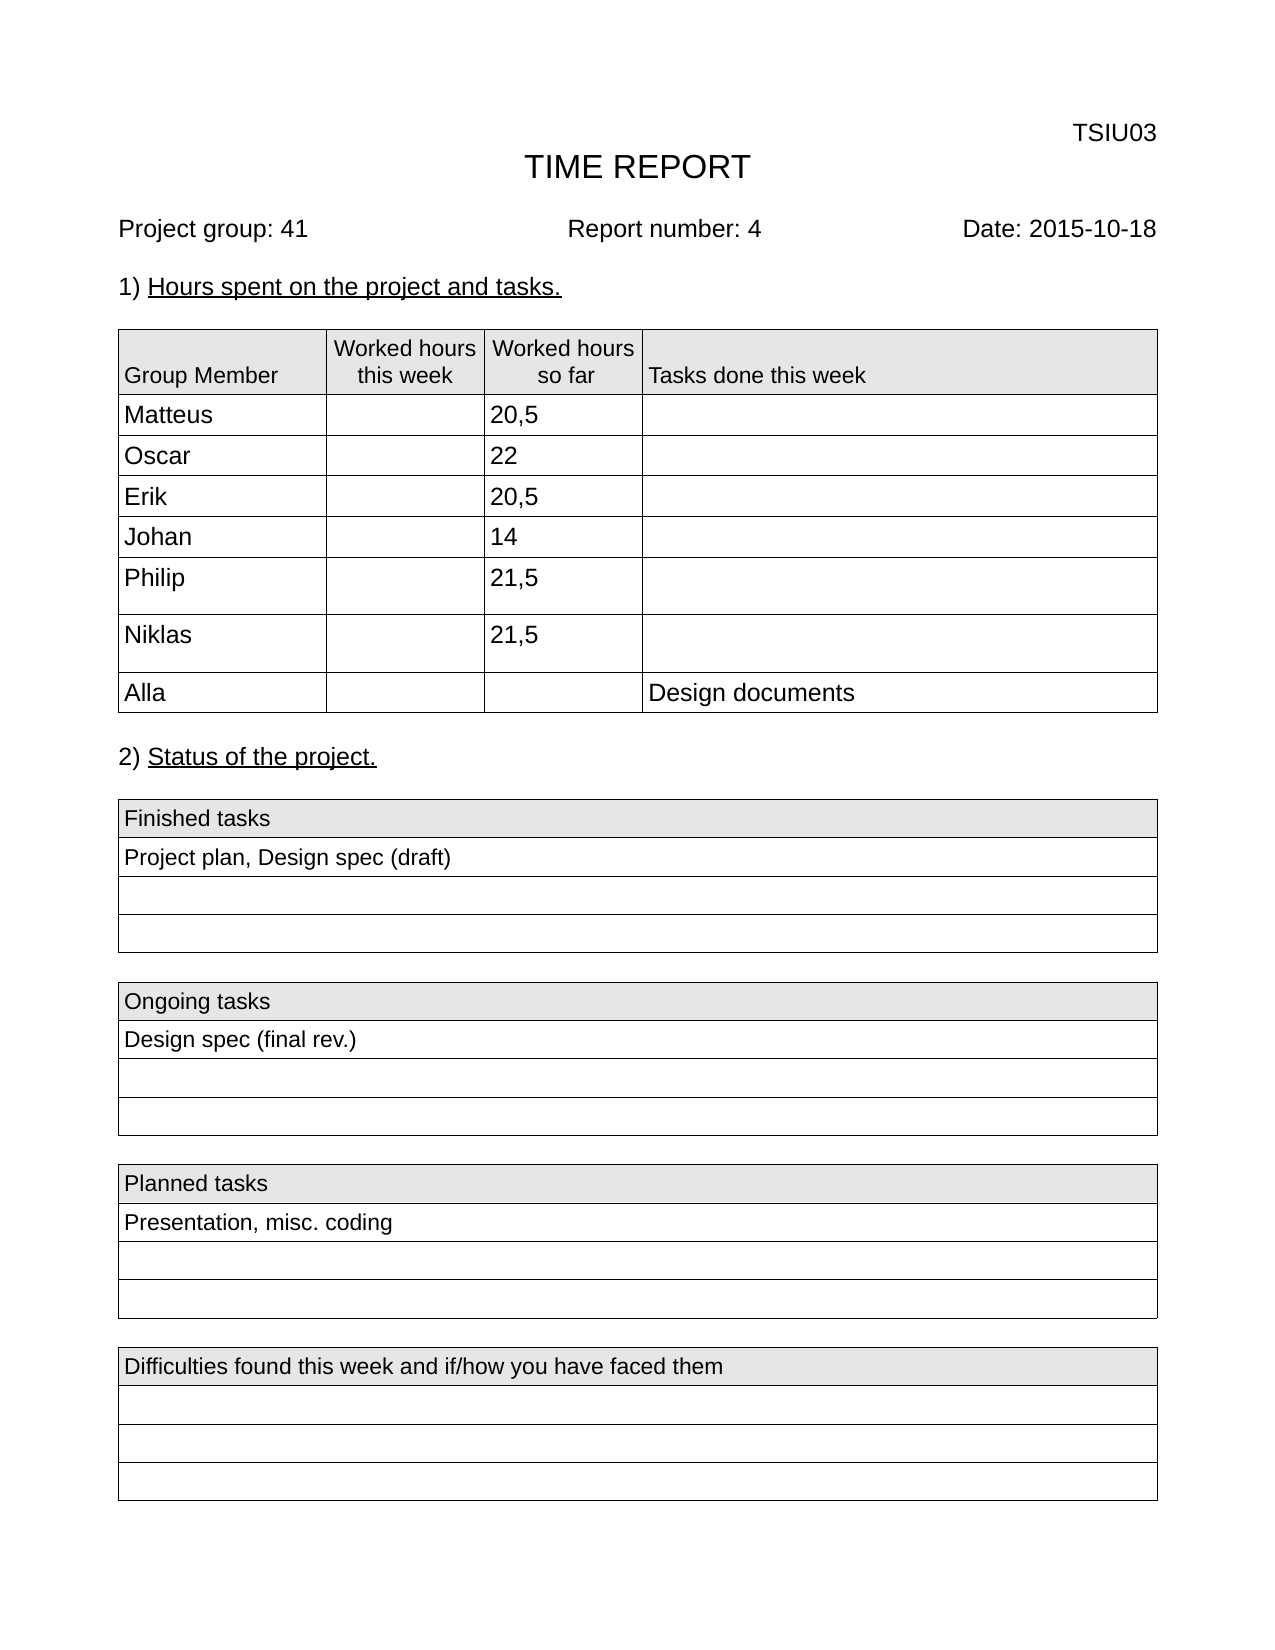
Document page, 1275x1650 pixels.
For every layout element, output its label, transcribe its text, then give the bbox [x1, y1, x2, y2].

table_cell Project plan, Design spec (draft) [119, 838, 1157, 876]
text Project group: 41 Report number: 4 Date: 2015-10-18 [118, 214, 1157, 243]
table_header Ongoing tasks [119, 983, 1157, 1020]
table_cell 21,5 [485, 558, 642, 614]
table_cell 20,5 [485, 476, 642, 516]
table_cell [643, 476, 1157, 516]
table_header Group Member [119, 330, 326, 394]
table_cell 14 [485, 517, 642, 557]
text 1) Hours spent on the project and tasks. [118, 272, 1157, 300]
table_header Tasks done this week [643, 330, 1157, 394]
table_cell [643, 436, 1157, 475]
table_header Worked hours this week [327, 330, 484, 394]
table_cell [643, 517, 1157, 557]
table_cell Presentation, misc. coding [119, 1204, 1157, 1241]
table_cell [119, 1280, 1157, 1317]
table_cell [643, 395, 1157, 434]
table_cell Erik [119, 476, 326, 516]
table_cell Design spec (final rev.) [119, 1021, 1157, 1058]
table_cell [327, 558, 484, 614]
table_cell [485, 673, 642, 712]
table_cell [119, 1059, 1157, 1097]
table_cell 21,5 [485, 615, 642, 671]
table_cell Philip [119, 558, 326, 614]
table_cell Oscar [119, 436, 326, 475]
text TIME REPORT [118, 147, 1157, 185]
table_cell [327, 476, 484, 516]
table_cell [119, 1242, 1157, 1279]
table_cell [327, 615, 484, 671]
table_cell [327, 436, 484, 475]
table_cell [643, 558, 1157, 614]
table_cell [119, 1463, 1157, 1500]
table_cell 20,5 [485, 395, 642, 434]
table_cell [327, 517, 484, 557]
text TSIU03 [118, 118, 1157, 147]
table_cell 22 [485, 436, 642, 475]
table_cell [119, 1386, 1157, 1423]
table_cell [327, 673, 484, 712]
text 2) Status of the project. [118, 741, 1157, 770]
table_cell [643, 615, 1157, 671]
table_cell Design documents [643, 673, 1157, 712]
table_cell Niklas [119, 615, 326, 671]
table_cell [119, 877, 1157, 914]
table_cell [327, 395, 484, 434]
table_cell [119, 915, 1157, 952]
table_header Planned tasks [119, 1165, 1157, 1202]
table_header Difficulties found this week and if/how you have faced them [119, 1348, 1157, 1385]
table_cell Matteus [119, 395, 326, 434]
table_header Finished tasks [119, 800, 1157, 837]
table_cell [119, 1098, 1157, 1135]
table_cell [119, 1425, 1157, 1462]
table_header Worked hours so far [485, 330, 642, 394]
table_cell Johan [119, 517, 326, 557]
table_cell Alla [119, 673, 326, 712]
